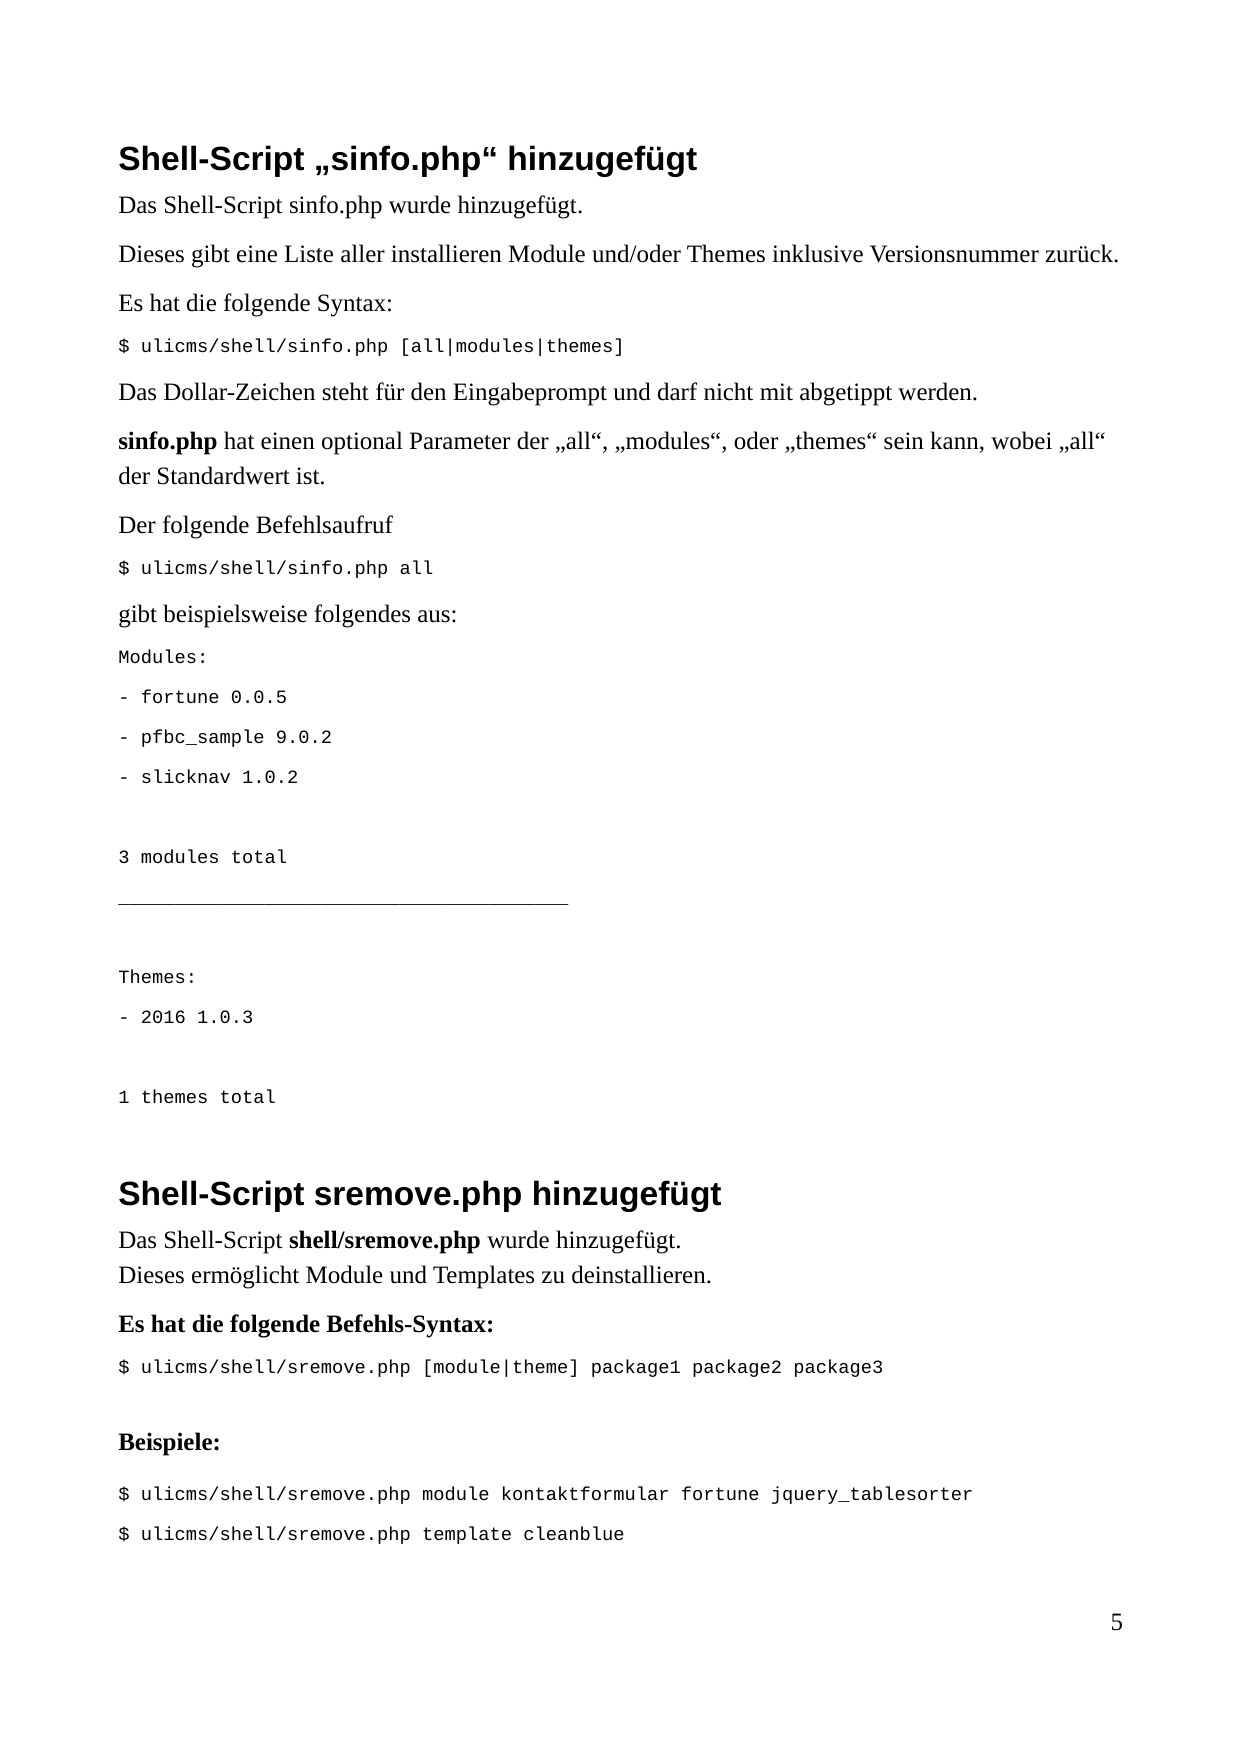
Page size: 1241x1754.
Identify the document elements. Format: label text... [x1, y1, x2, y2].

text gibt beispielsweise folgendes aus: [118, 599, 1123, 628]
text 1 themes total [118, 1088, 1123, 1109]
text sinfo.php hat einen optional Parameter der „all“, „modules“, oder „themes“ sein kann, wobei „all“ der Standardwert ist. [118, 426, 1123, 489]
text Es hat die folgende Syntax: [118, 288, 1123, 317]
text $ ulicms/shell/sremove.php template cleanblue [118, 1524, 1123, 1546]
text Das Dollar-Zeichen steht für den Eingabeprompt und darf nicht mit abgetippt werden. [118, 377, 1123, 406]
text $ ulicms/shell/sremove.php module kontaktformular fortune jquery_tablesorter [118, 1484, 1123, 1506]
text 3 modules total [118, 848, 1123, 869]
text Der folgende Befehlsaufruf [118, 510, 1123, 539]
text - slicknav 1.0.2 [118, 768, 1123, 789]
text Modules: [118, 648, 1123, 669]
text Das Shell-Script sinfo.php wurde hinzugefügt. [118, 190, 1123, 219]
text Dieses gibt eine Liste aller installieren Module und/oder Themes inklusive Versionsnummer zurück. [118, 239, 1123, 268]
subtitle Shell-Script „sinfo.php“ hinzugefügt [118, 139, 1123, 178]
subtitle Shell-Script sremove.php hinzugefügt [118, 1174, 1123, 1213]
text - fortune 0.0.5 [118, 688, 1123, 709]
text - 2016 1.0.3 [118, 1008, 1123, 1029]
text Beispiele: [118, 1427, 1123, 1456]
text $ ulicms/shell/sremove.php [module|theme] package1 package2 package3 [118, 1358, 1123, 1379]
text Das Shell-Script shell/sremove.php wurde hinzugefügt. Dieses ermöglicht Module und Templates zu deinstallieren. [118, 1225, 1123, 1289]
text $ ulicms/shell/sinfo.php [all|modules|themes] [118, 337, 1123, 358]
text Themes: [118, 968, 1123, 989]
text - pfbc_sample 9.0.2 [118, 728, 1123, 749]
text $ ulicms/shell/sinfo.php all [118, 559, 1123, 580]
text ________________________________________ [118, 888, 1123, 909]
text Es hat die folgende Befehls-Syntax: [118, 1309, 1123, 1338]
